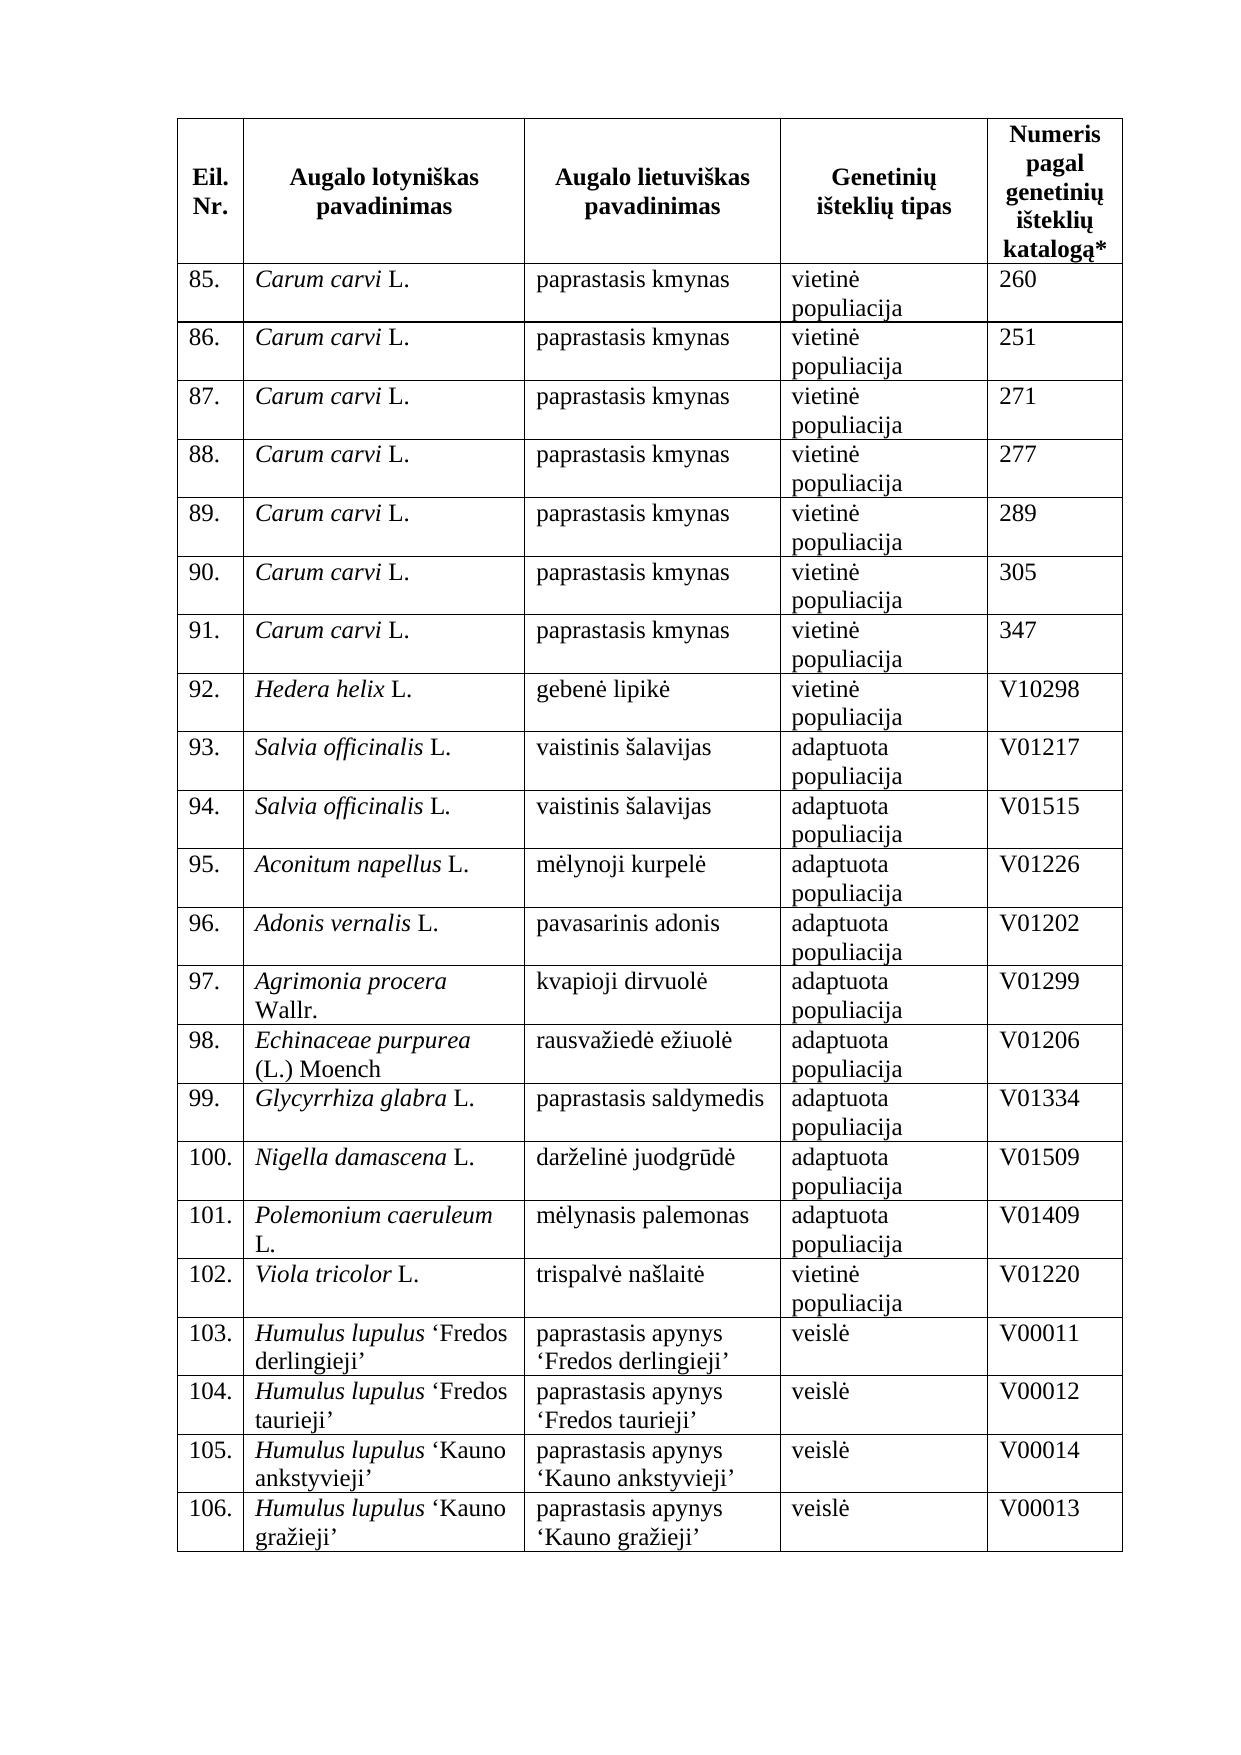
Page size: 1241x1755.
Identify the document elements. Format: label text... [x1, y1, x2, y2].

table_cell 99. [178, 1084, 243, 1141]
table_cell 90. [178, 557, 243, 614]
table_cell darželinė juodgrūdė [525, 1142, 780, 1199]
table_cell Aconitum napellus L. [244, 849, 524, 907]
table_cell V10298 [988, 674, 1122, 731]
table_cell V01509 [988, 1142, 1122, 1199]
table_cell 97. [178, 966, 243, 1024]
table_cell adaptuota populiacija [781, 966, 987, 1024]
table_cell Echinaceae purpurea (L.) Moench [244, 1025, 524, 1082]
table_cell 103. [178, 1318, 243, 1375]
table_cell gebenė lipikė [525, 674, 780, 731]
table_cell 260 [988, 264, 1122, 321]
table_cell veislė [781, 1435, 987, 1492]
table_cell adaptuota populiacija [781, 1201, 987, 1258]
table_cell 101. [178, 1201, 243, 1258]
table_cell adaptuota populiacija [781, 732, 987, 790]
table_header Numeris pagal genetinių išteklių katalogą* [988, 119, 1122, 263]
table_cell V01334 [988, 1084, 1122, 1141]
table_cell paprastasis kmynas [525, 557, 780, 614]
table_cell adaptuota populiacija [781, 1025, 987, 1082]
table_cell paprastasis apynys ‘Fredos derlingieji’ [525, 1318, 780, 1375]
table_cell V01409 [988, 1201, 1122, 1258]
table_cell 96. [178, 908, 243, 965]
table_cell paprastasis kmynas [525, 381, 780, 438]
table_cell 88. [178, 440, 243, 497]
table_cell Carum carvi L. [244, 440, 524, 497]
table_cell 100. [178, 1142, 243, 1199]
table_cell Salvia officinalis L. [244, 732, 524, 790]
table_cell vietinė populiacija [781, 498, 987, 556]
table_cell vietinė populiacija [781, 323, 987, 380]
table_cell 251 [988, 323, 1122, 380]
table_cell V00013 [988, 1493, 1122, 1551]
table_cell 94. [178, 791, 243, 848]
table_cell 271 [988, 381, 1122, 438]
table_header Augalo lotyniškas pavadinimas [244, 119, 524, 263]
table_cell 289 [988, 498, 1122, 556]
table_cell 106. [178, 1493, 243, 1551]
table_cell mėlynasis palemonas [525, 1201, 780, 1258]
table_cell V01226 [988, 849, 1122, 907]
table_cell paprastasis apynys ‘Kauno ankstyvieji’ [525, 1435, 780, 1492]
table_cell Humulus lupulus ‘Kauno gražieji’ [244, 1493, 524, 1551]
table_cell Humulus lupulus ‘Fredos taurieji’ [244, 1376, 524, 1434]
table_cell Humulus lupulus ‘Kauno ankstyvieji’ [244, 1435, 524, 1492]
table_cell V01515 [988, 791, 1122, 848]
table_cell V01299 [988, 966, 1122, 1024]
table_cell mėlynoji kurpelė [525, 849, 780, 907]
table_cell Carum carvi L. [244, 498, 524, 556]
table_cell paprastasis apynys ‘Kauno gražieji’ [525, 1493, 780, 1551]
table_cell V00014 [988, 1435, 1122, 1492]
table_cell veislė [781, 1376, 987, 1434]
table_cell 347 [988, 615, 1122, 673]
table_cell Nigella damascena L. [244, 1142, 524, 1199]
table_cell 86. [178, 323, 243, 380]
table_header Eil. Nr. [178, 119, 243, 263]
table_cell Humulus lupulus ‘Fredos derlingieji’ [244, 1318, 524, 1375]
table_header Genetinių išteklių tipas [781, 119, 987, 263]
table_cell Hedera helix L. [244, 674, 524, 731]
table_cell Carum carvi L. [244, 323, 524, 380]
table_cell Carum carvi L. [244, 381, 524, 438]
table_cell adaptuota populiacija [781, 1084, 987, 1141]
table_cell adaptuota populiacija [781, 791, 987, 848]
table_cell vietinė populiacija [781, 440, 987, 497]
table_cell adaptuota populiacija [781, 849, 987, 907]
table_cell Carum carvi L. [244, 264, 524, 321]
table_cell Carum carvi L. [244, 557, 524, 614]
table_cell vaistinis šalavijas [525, 791, 780, 848]
table_cell V01217 [988, 732, 1122, 790]
table_cell 95. [178, 849, 243, 907]
table_cell 102. [178, 1259, 243, 1317]
table_cell V01202 [988, 908, 1122, 965]
table_cell veislė [781, 1493, 987, 1551]
table_cell V00012 [988, 1376, 1122, 1434]
table_cell adaptuota populiacija [781, 908, 987, 965]
table_cell 105. [178, 1435, 243, 1492]
table_cell veislė [781, 1318, 987, 1375]
table_cell 92. [178, 674, 243, 731]
table_cell 85. [178, 264, 243, 321]
table_cell adaptuota populiacija [781, 1142, 987, 1199]
table_cell trispalvė našlaitė [525, 1259, 780, 1317]
table_cell 98. [178, 1025, 243, 1082]
table_cell 91. [178, 615, 243, 673]
table_cell rausvažiedė ežiuolė [525, 1025, 780, 1082]
table_cell 93. [178, 732, 243, 790]
table_cell vietinė populiacija [781, 674, 987, 731]
table_cell vietinė populiacija [781, 264, 987, 321]
table_cell paprastasis kmynas [525, 440, 780, 497]
table_cell vietinė populiacija [781, 615, 987, 673]
table_cell 89. [178, 498, 243, 556]
table_cell Viola tricolor L. [244, 1259, 524, 1317]
table_cell pavasarinis adonis [525, 908, 780, 965]
table_cell paprastasis kmynas [525, 498, 780, 556]
table_cell vietinė populiacija [781, 381, 987, 438]
table_cell vietinė populiacija [781, 1259, 987, 1317]
table_cell 305 [988, 557, 1122, 614]
table_cell Carum carvi L. [244, 615, 524, 673]
table_cell V01220 [988, 1259, 1122, 1317]
table_cell vaistinis šalavijas [525, 732, 780, 790]
table_cell V01206 [988, 1025, 1122, 1082]
table_cell paprastasis saldymedis [525, 1084, 780, 1141]
table_cell V00011 [988, 1318, 1122, 1375]
table_cell Polemonium caeruleum L. [244, 1201, 524, 1258]
table_cell paprastasis apynys ‘Fredos taurieji’ [525, 1376, 780, 1434]
table_cell 104. [178, 1376, 243, 1434]
table_cell paprastasis kmynas [525, 264, 780, 321]
table_cell vietinė populiacija [781, 557, 987, 614]
table_cell paprastasis kmynas [525, 323, 780, 380]
table_cell kvapioji dirvuolė [525, 966, 780, 1024]
table_cell paprastasis kmynas [525, 615, 780, 673]
table_cell 87. [178, 381, 243, 438]
table_cell Glycyrrhiza glabra L. [244, 1084, 524, 1141]
table_cell 277 [988, 440, 1122, 497]
table_cell Salvia officinalis L. [244, 791, 524, 848]
table_header Augalo lietuviškas pavadinimas [525, 119, 780, 263]
table_cell Adonis vernalis L. [244, 908, 524, 965]
table_cell Agrimonia procera Wallr. [244, 966, 524, 1024]
